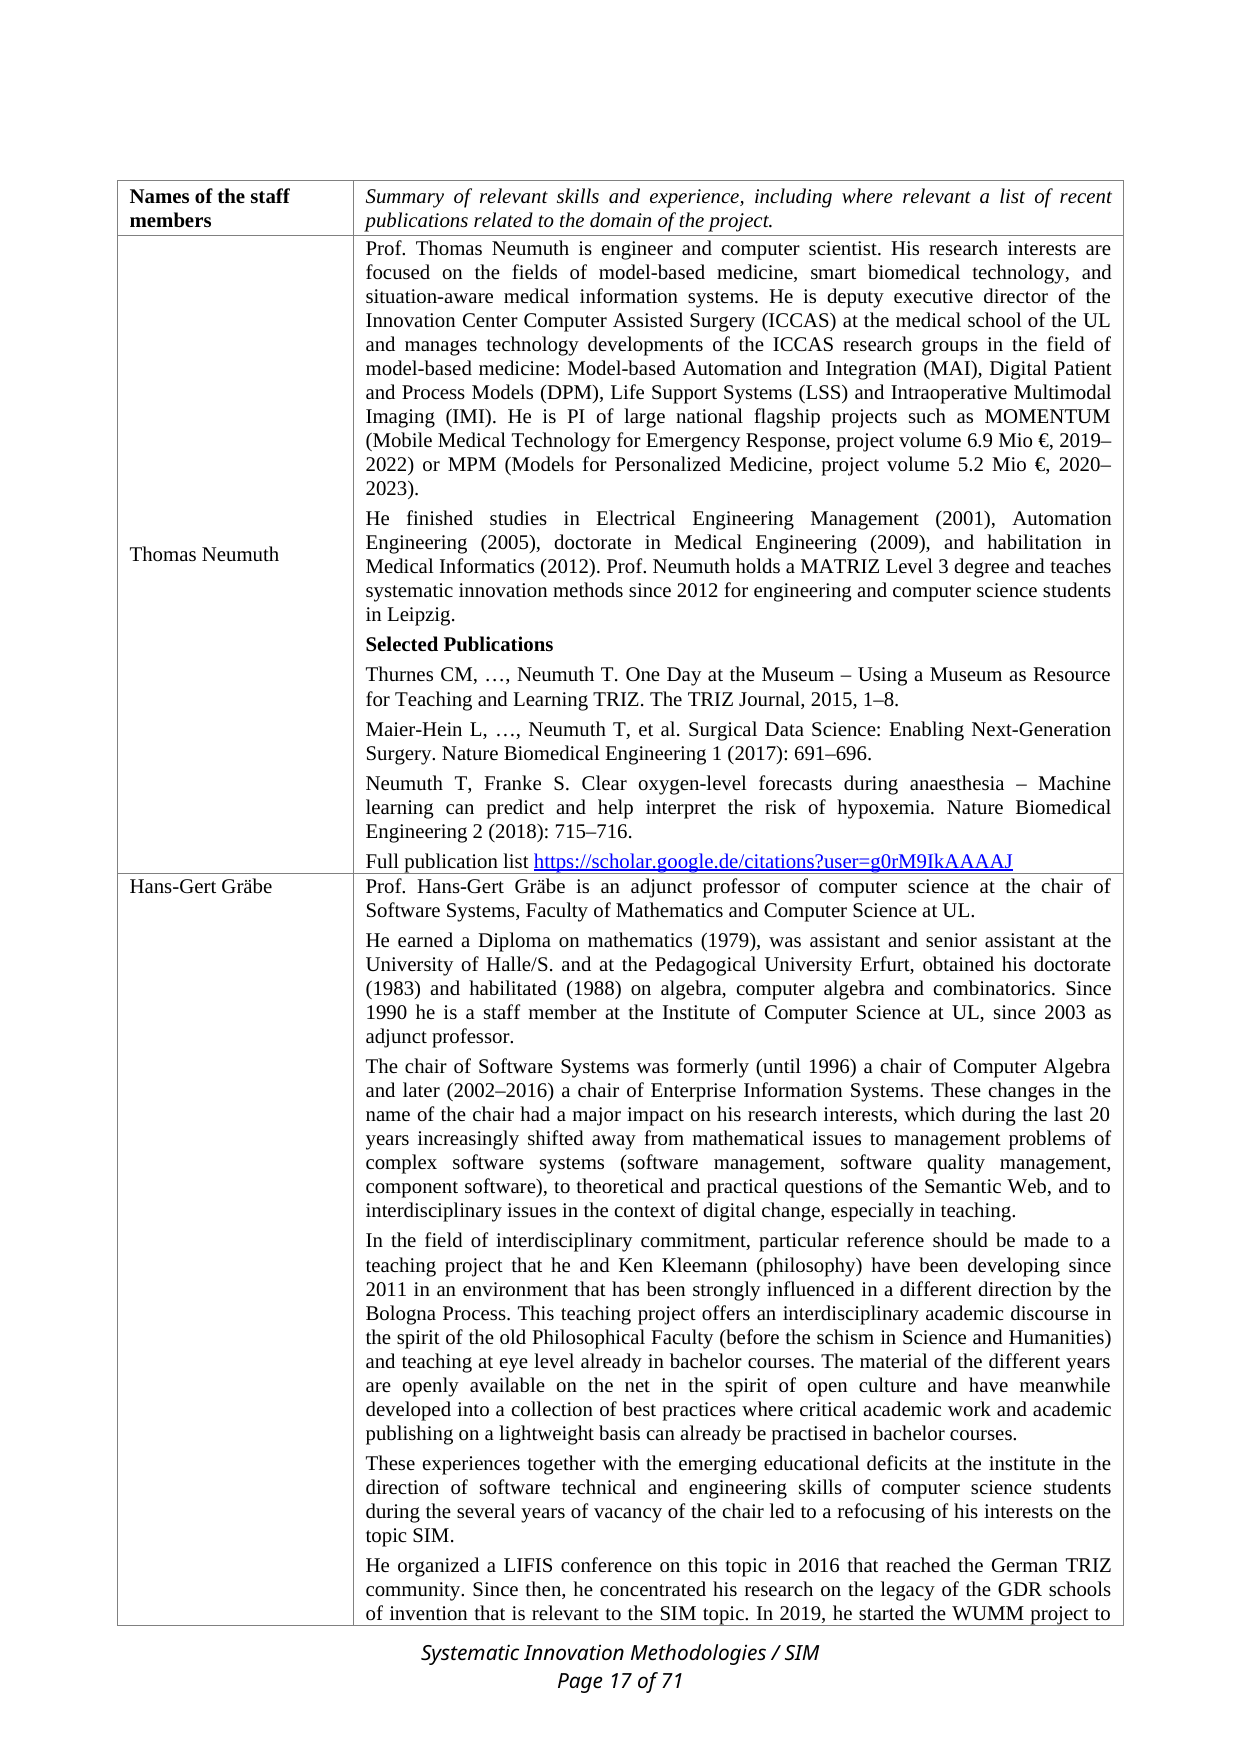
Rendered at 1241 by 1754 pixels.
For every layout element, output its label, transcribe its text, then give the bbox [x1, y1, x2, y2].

table_header Names of the staff members [118, 181, 353, 234]
table_header Summary of relevant skills and experience, including where relevant a list of recent publications related to the domain of the project. [354, 181, 1123, 234]
table_cell Thomas Neumuth [118, 236, 353, 873]
table_cell Hans-Gert Gräbe [118, 874, 353, 1625]
table_cell Prof. Thomas Neumuth is engineer and computer scientist. His research interests are focused on the fields of model-based medicine, smart biomedical technology, and situation-aware medical information systems. He is deputy executive director of the Innovation Center Computer Assisted Surgery (ICCAS) at the medical school of the UL and manages technology developments of the ICCAS research groups in the field of model-based medicine: Model-based Automation and Integration (MAI), Digital Patient and Process Models (DPM), Life Support Systems (LSS) and Intraoperative Multimodal Imaging (IMI). He is PI of large national flagship projects such as MOMENTUM (Mobile Medical Technology for Emergency Response, project volume 6.9 Mio €, 2019–2022) or MPM (Models for Personalized Medicine, project volume 5.2 Mio €, 2020–2023). He finished studies in Electrical Engineering Management (2001), Automation Engineering (2005), doctorate in Medical Engineering (2009), and habilitation in Medical Informatics (2012). Prof. Neumuth holds a MATRIZ Level 3 degree and teaches systematic innovation methods since 2012 for engineering and computer science students in Leipzig. Selected Publications Thurnes CM, …, Neumuth T. One Day at the Museum – Using a Museum as Resource for Teaching and Learning TRIZ. The TRIZ Journal, 2015, 1–8. Maier-Hein L, …, Neumuth T, et al. Surgical Data Science: Enabling Next-Generation Surgery. Nature Biomedical Engineering 1 (2017): 691–696. Neumuth T, Franke S. Clear oxygen-level forecasts during anaesthesia – Machine learning can predict and help interpret the risk of hypoxemia. Nature Biomedical Engineering 2 (2018): 715–716. Full publication list https://scholar.google.de/citations?user=g0rM9IkAAAAJ [354, 236, 1123, 873]
table_cell Prof. Hans-Gert Gräbe is an adjunct professor of computer science at the chair of Software Systems, Faculty of Mathematics and Computer Science at UL. He earned a Diploma on mathematics (1979), was assistant and senior assistant at the University of Halle/S. and at the Pedagogical University Erfurt, obtained his doctorate (1983) and habilitated (1988) on algebra, computer algebra and combinatorics. Since 1990 he is a staff member at the Institute of Computer Science at UL, since 2003 as adjunct professor. The chair of Software Systems was formerly (until 1996) a chair of Computer Algebra and later (2002–2016) a chair of Enterprise Information Systems. These changes in the name of the chair had a major impact on his research interests, which during the last 20 years increasingly shifted away from mathematical issues to management problems of complex software systems (software management, software quality management, component software), to theoretical and practical questions of the Semantic Web, and to interdisciplinary issues in the context of digital change, especially in teaching. In the field of interdisciplinary commitment, particular reference should be made to a teaching project that he and Ken Kleemann (philosophy) have been developing since 2011 in an environment that has been strongly influenced in a different direction by the Bologna Process. This teaching project offers an interdisciplinary academic discourse in the spirit of the old Philosophical Faculty (before the schism in Science and Humanities) and teaching at eye level already in bachelor courses. The material of the different years are openly available on the net in the spirit of open culture and have meanwhile developed into a collection of best practices where critical academic work and academic publishing on a lightweight basis can already be practised in bachelor courses. These experiences together with the emerging educational deficits at the institute in the direction of software technical and engineering skills of computer science students during the several years of vacancy of the chair led to a refocusing of his interests on the topic SIM. He organized a LIFIS conference on this topic in 2016 that reached the German TRIZ community. Since then, he concentrated his research on the legacy of the GDR schools of invention that is relevant to the SIM topic. In 2019, he started the WUMM project to [354, 874, 1123, 1625]
